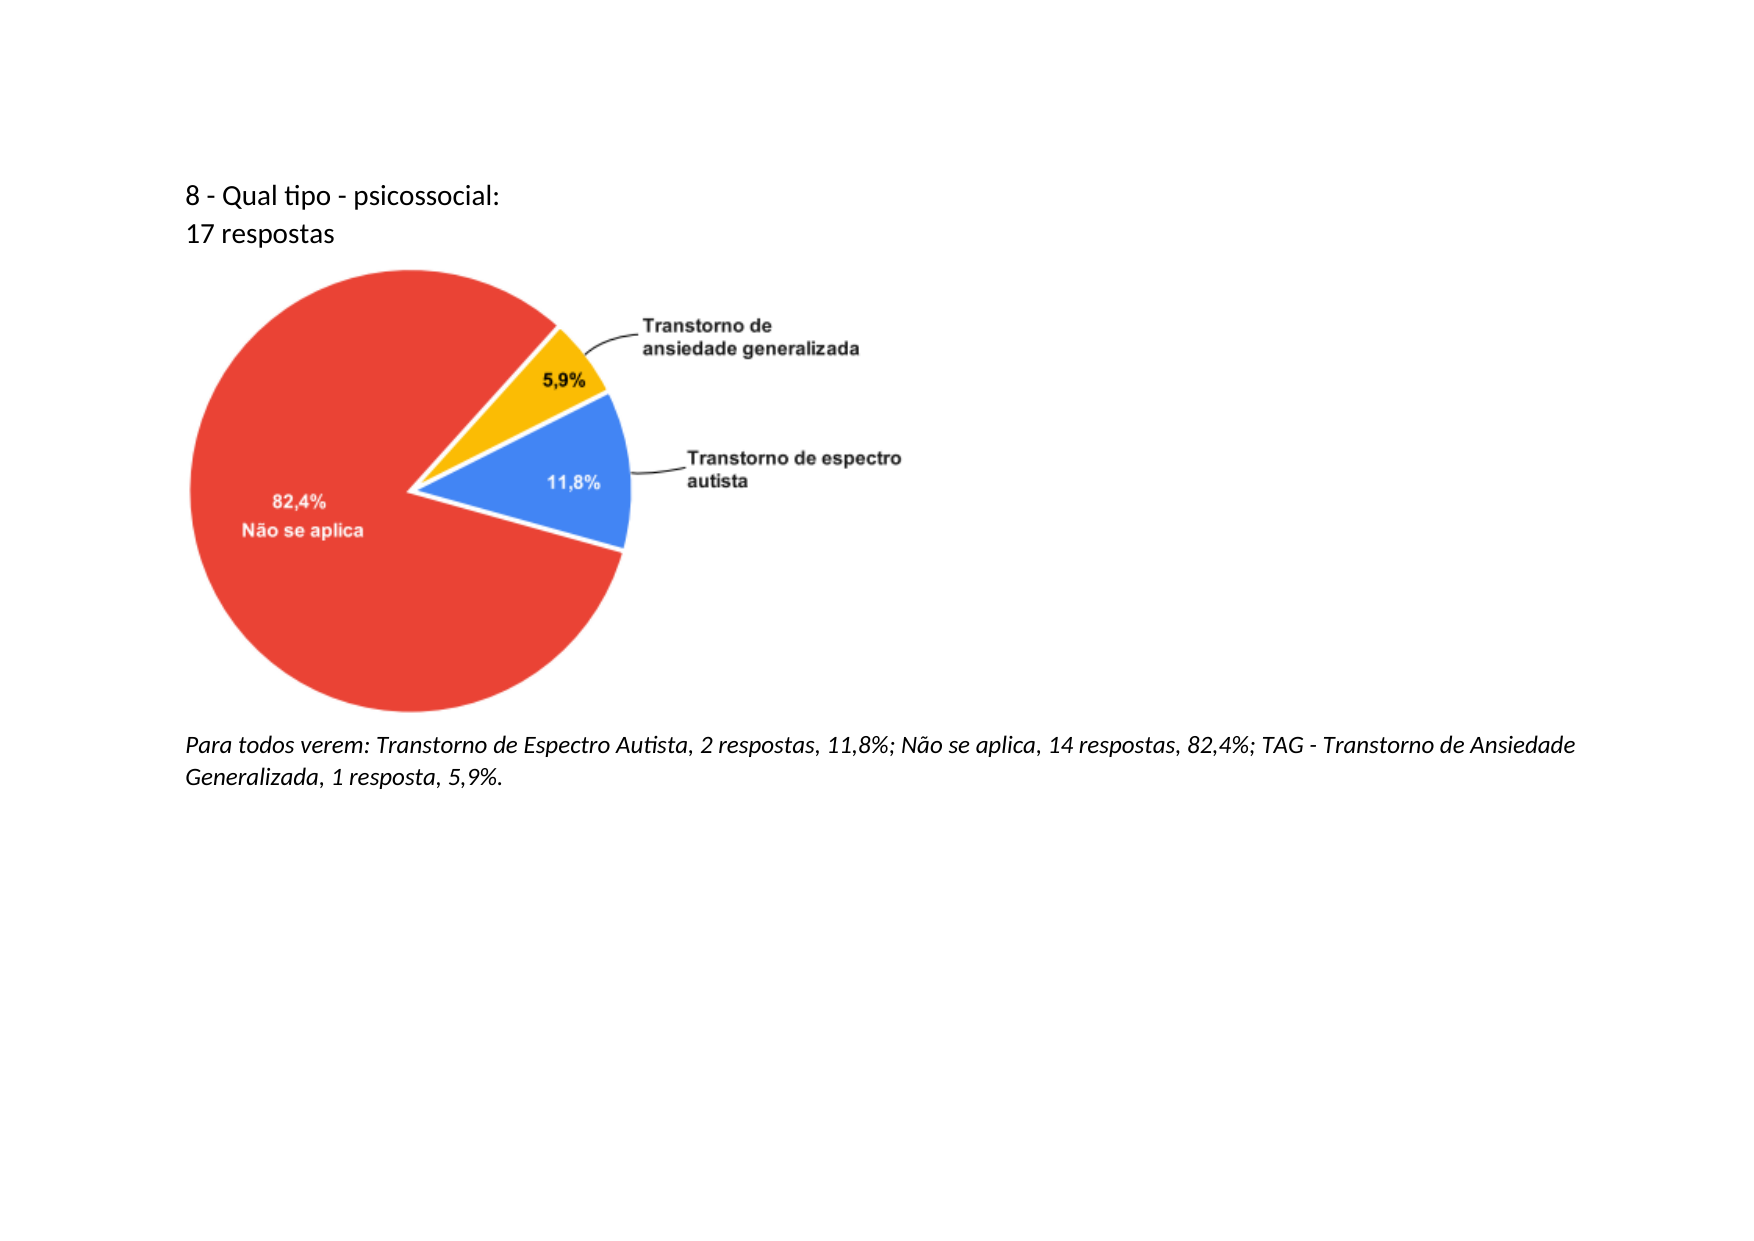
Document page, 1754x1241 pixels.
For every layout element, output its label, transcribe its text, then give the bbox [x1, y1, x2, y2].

text Para todos verem: Transtorno de Espectro Autista, 2 respostas, 11,8%; Não se aplica, 14 respostas, 82,4%; TAG - Transtorno de Ansiedade Generalizada, 1 resposta, 5,9%. [185, 729, 1606, 792]
text 8 - Qual tipo - psicossocial: 17 respostas [185, 177, 1606, 251]
